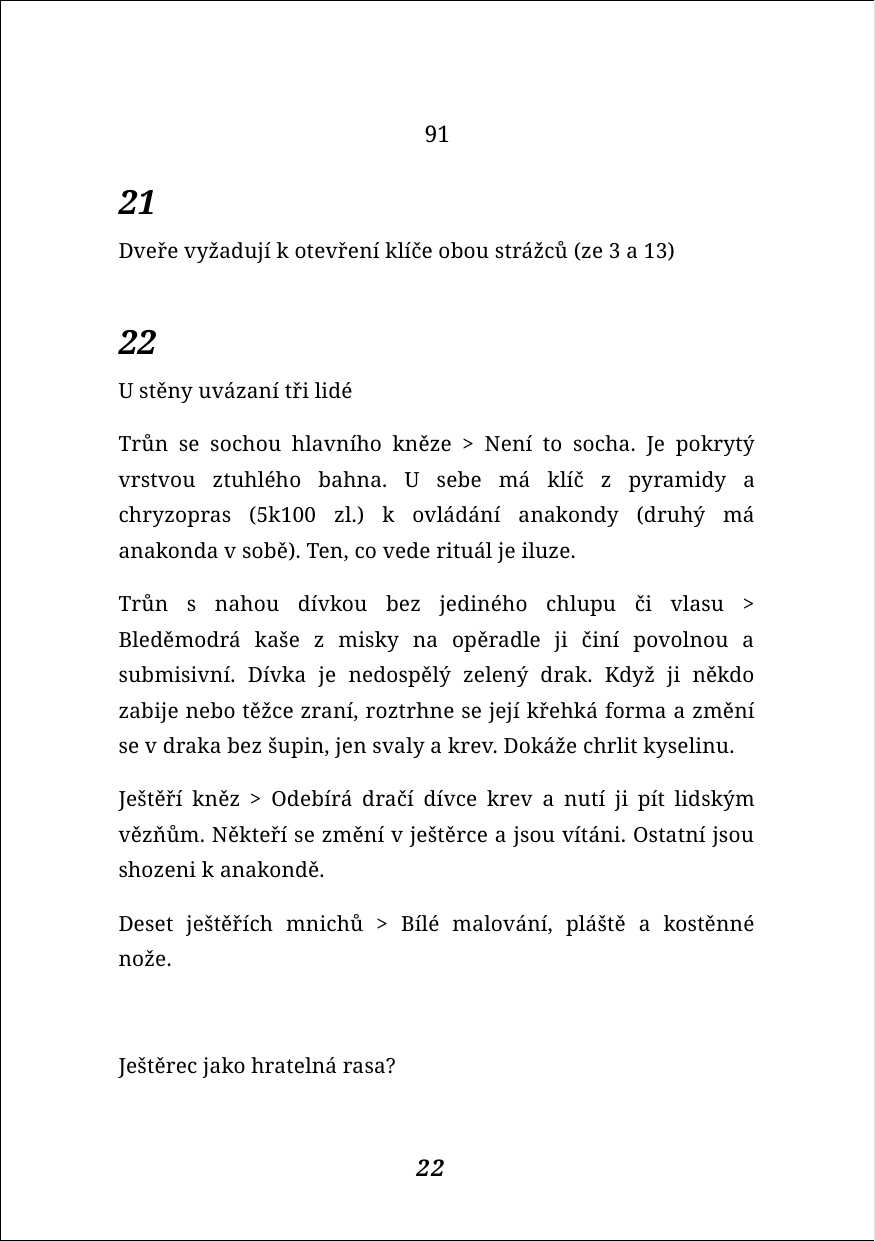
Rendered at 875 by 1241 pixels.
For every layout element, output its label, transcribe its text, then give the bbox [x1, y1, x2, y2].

text U stěny uvázaní tři lidé [118, 376, 756, 404]
text Ještěrec jako hratelná rasa? [118, 1051, 756, 1079]
text Dveře vyžadují k otevření klíče obou strážců (ze 3 a 13) [118, 236, 756, 264]
text Ještěří kněz > Odebírá dračí dívce krev a nutí ji pít lidským vězňům. Někteří se změní v ještěrce a jsou vítáni. Ostatní jsou shozeni k anakondě. [118, 784, 756, 884]
text Trůn se sochou hlavního kněze > Není to socha. Je pokrytý vrstvou ztuhlého bahna. U sebe má klíč z pyramidy a chryzopras (5k100 zl.) k ovládání anakondy (druhý má anakonda v sobě). Ten, co vede rituál je iluze. [118, 429, 756, 564]
subtitle 22 [118, 319, 756, 364]
subtitle 21 [118, 179, 756, 224]
text Trůn s nahou dívkou bez jediného chlupu či vlasu > Bleděmodrá kaše z misky na opěradle ji činí povolnou a submisivní. Dívka je nedospělý zelený drak. Když ji někdo zabije nebo těžce zraní, roztrhne se její křehká forma a změní se v draka bez šupin, jen svaly a krev. Dokáže chrlit kyselinu. [118, 589, 756, 760]
text Deset ještěřích mnichů > Bílé malování, pláště a kostěnné nože. [118, 909, 756, 973]
